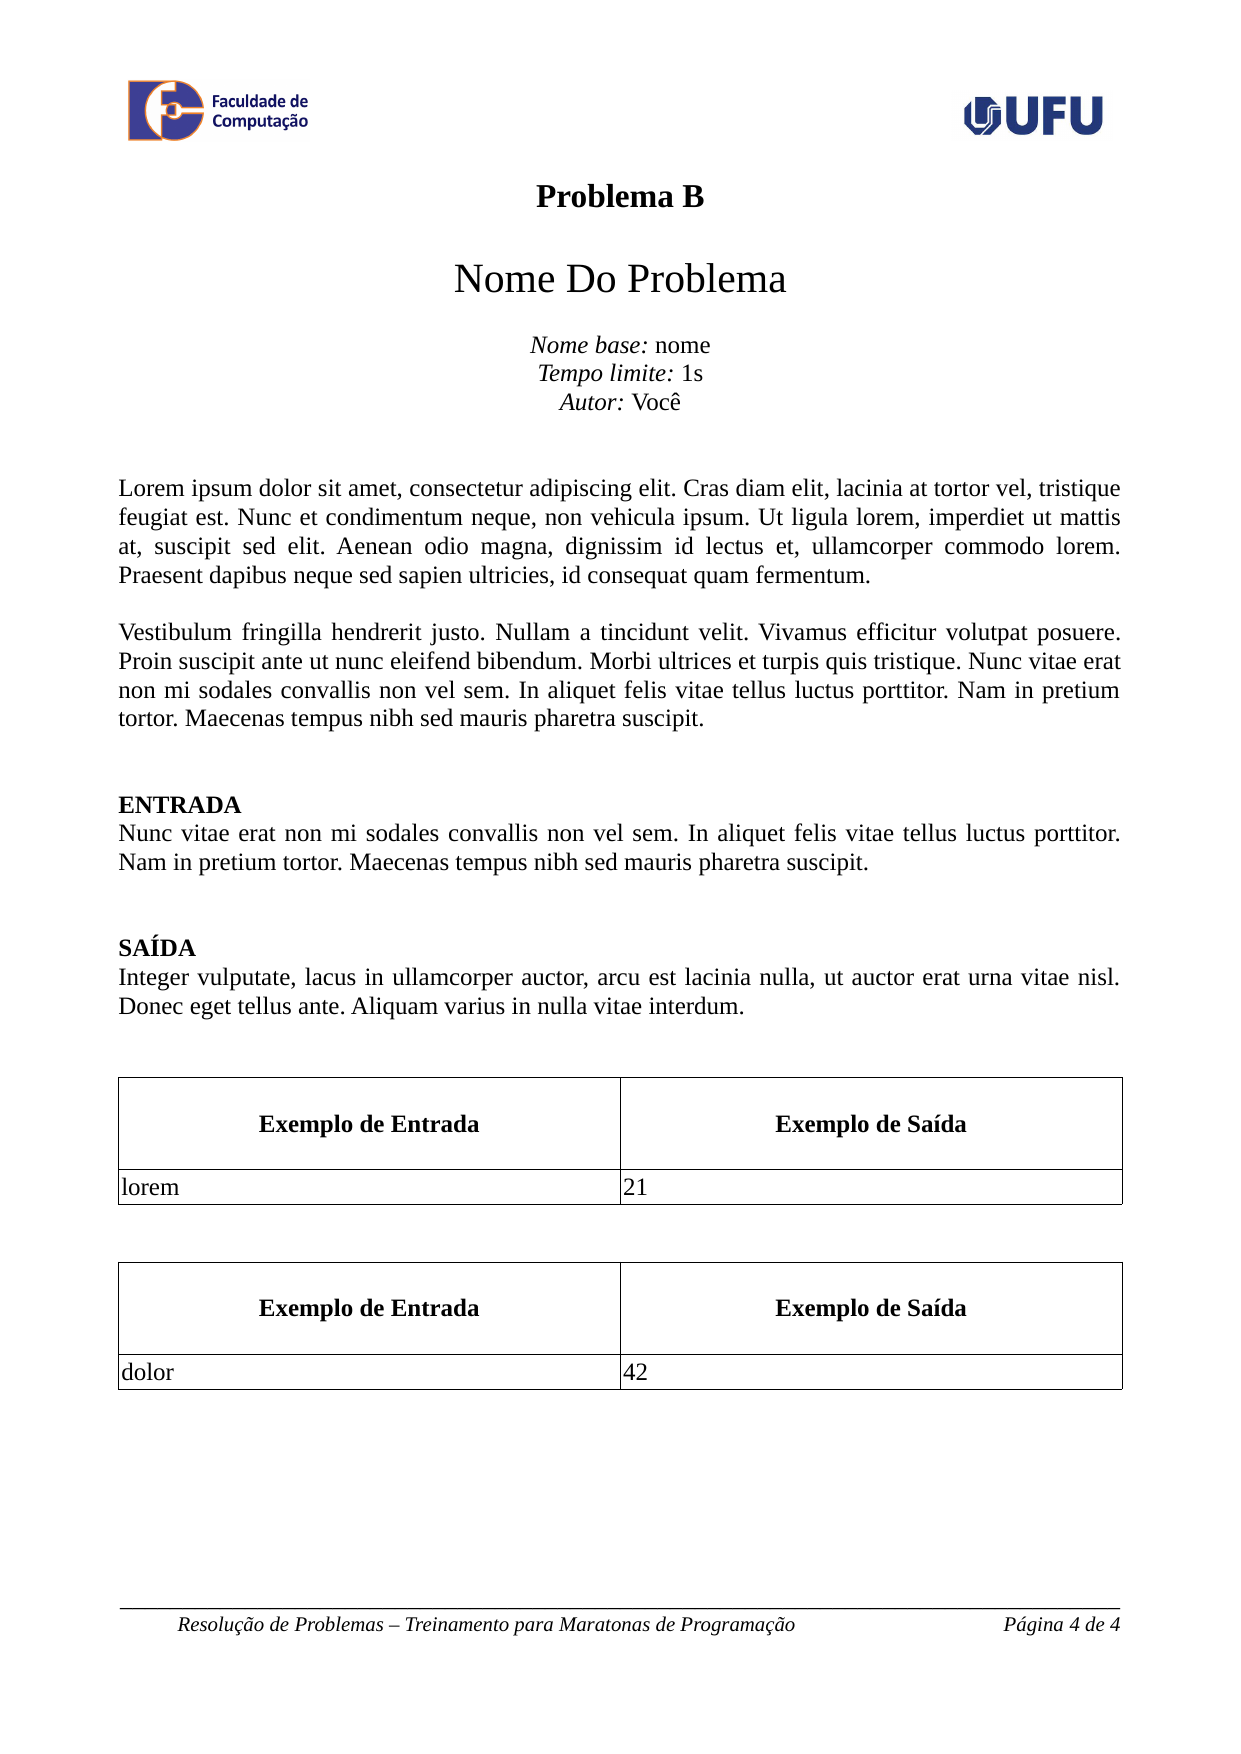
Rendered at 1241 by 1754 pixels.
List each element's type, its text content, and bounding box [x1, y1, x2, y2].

picture [126, 79, 310, 142]
text Tempo limite: 1s [118, 358, 1122, 387]
text SAÍDA [118, 933, 1122, 962]
table_cell 21 [621, 1170, 1122, 1204]
table_header Exemplo de Saída [621, 1263, 1122, 1354]
text Vestibulum fringilla hendrerit justo. Nullam a tincidunt velit. Vivamus efficitur volutpat posuere. Proin suscipit ante ut nunc eleifend bibendum. Morbi ultrices et turpis quis tristique. Nunc vitae erat non mi sodales convallis non vel sem. In aliquet felis vitae tellus luctus porttitor. Nam in pretium tortor. Maecenas tempus nibh sed mauris pharetra suscipit. [118, 617, 1122, 732]
text Integer vulputate, lacus in ullamcorper auctor, arcu est lacinia nulla, ut auctor erat urna vitae nisl. Donec eget tellus ante. Aliquam varius in nulla vitae interdum. [118, 962, 1122, 1020]
picture [950, 90, 1113, 141]
text ENTRADA [118, 790, 1122, 818]
table_cell dolor [119, 1355, 620, 1388]
table_cell lorem [119, 1170, 620, 1204]
table_header Exemplo de Entrada [119, 1263, 620, 1354]
table_header Exemplo de Entrada [119, 1078, 620, 1169]
text Autor: Você [118, 387, 1122, 416]
text Nome Do Problema [118, 253, 1122, 301]
text Problema B [118, 176, 1122, 215]
text Nome base: nome [118, 330, 1122, 358]
text Lorem ipsum dolor sit amet, consectetur adipiscing elit. Cras diam elit, lacinia at tortor vel, tristique feugiat est. Nunc et condimentum neque, non vehicula ipsum. Ut ligula lorem, imperdiet ut mattis at, suscipit sed elit. Aenean odio magna, dignissim id lectus et, ullamcorper commodo lorem. Praesent dapibus neque sed sapien ultricies, id consequat quam fermentum. [118, 473, 1122, 588]
text Nunc vitae erat non mi sodales convallis non vel sem. In aliquet felis vitae tellus luctus porttitor. Nam in pretium tortor. Maecenas tempus nibh sed mauris pharetra suscipit. [118, 818, 1122, 876]
table_header Exemplo de Saída [621, 1078, 1122, 1169]
table_cell 42 [621, 1355, 1122, 1388]
